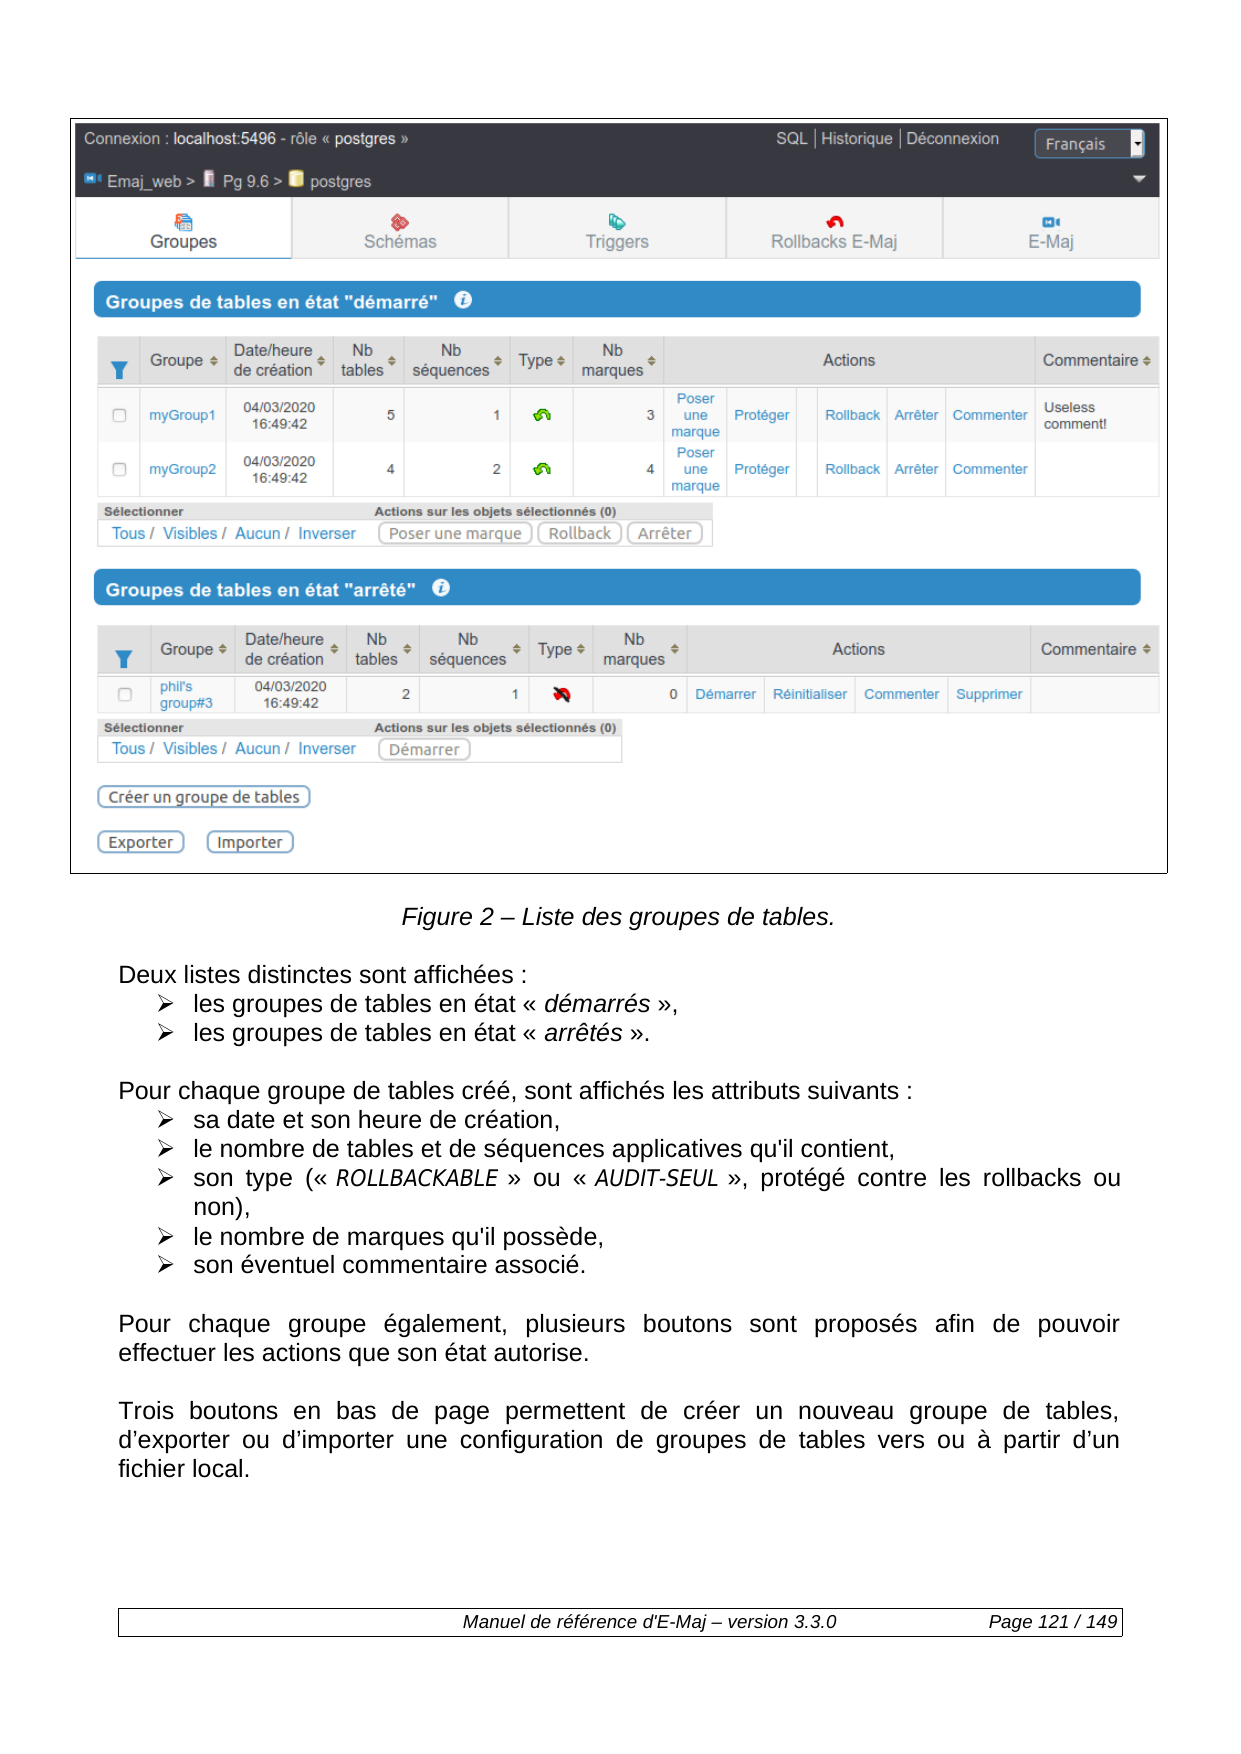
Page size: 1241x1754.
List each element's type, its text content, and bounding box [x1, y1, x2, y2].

text Figure 2 – Liste des groupes de tables. [118, 902, 1122, 931]
list le nombre de marques qu'il possède, [156, 1221, 1122, 1250]
list les groupes de tables en état « arrêtés ». [156, 1018, 1122, 1047]
text Pour chaque groupe également, plusieurs boutons sont proposés afin de pouvoir effectuer les actions que son état autorise. [118, 1308, 1122, 1367]
text Trois boutons en bas de page permettent de créer un nouveau groupe de tables, d’exporter ou d’importer une configuration de groupes de tables vers ou à partir d’un fichier local. [118, 1396, 1122, 1483]
list son éventuel commentaire associé. [156, 1250, 1122, 1279]
text Deux listes distinctes sont affichées : [118, 960, 1122, 989]
list les groupes de tables en état « démarrés », [156, 989, 1122, 1018]
picture [73, 121, 1164, 870]
text Pour chaque groupe de tables créé, sont affichés les attributs suivants : [118, 1076, 1122, 1105]
list le nombre de tables et de séquences applicatives qu'il contient, [156, 1134, 1122, 1163]
list sa date et son heure de création, [156, 1105, 1122, 1134]
list son type (« ROLLBACKABLE » ou « AUDIT-SEUL », protégé contre les rollbacks ou non), [156, 1163, 1122, 1221]
